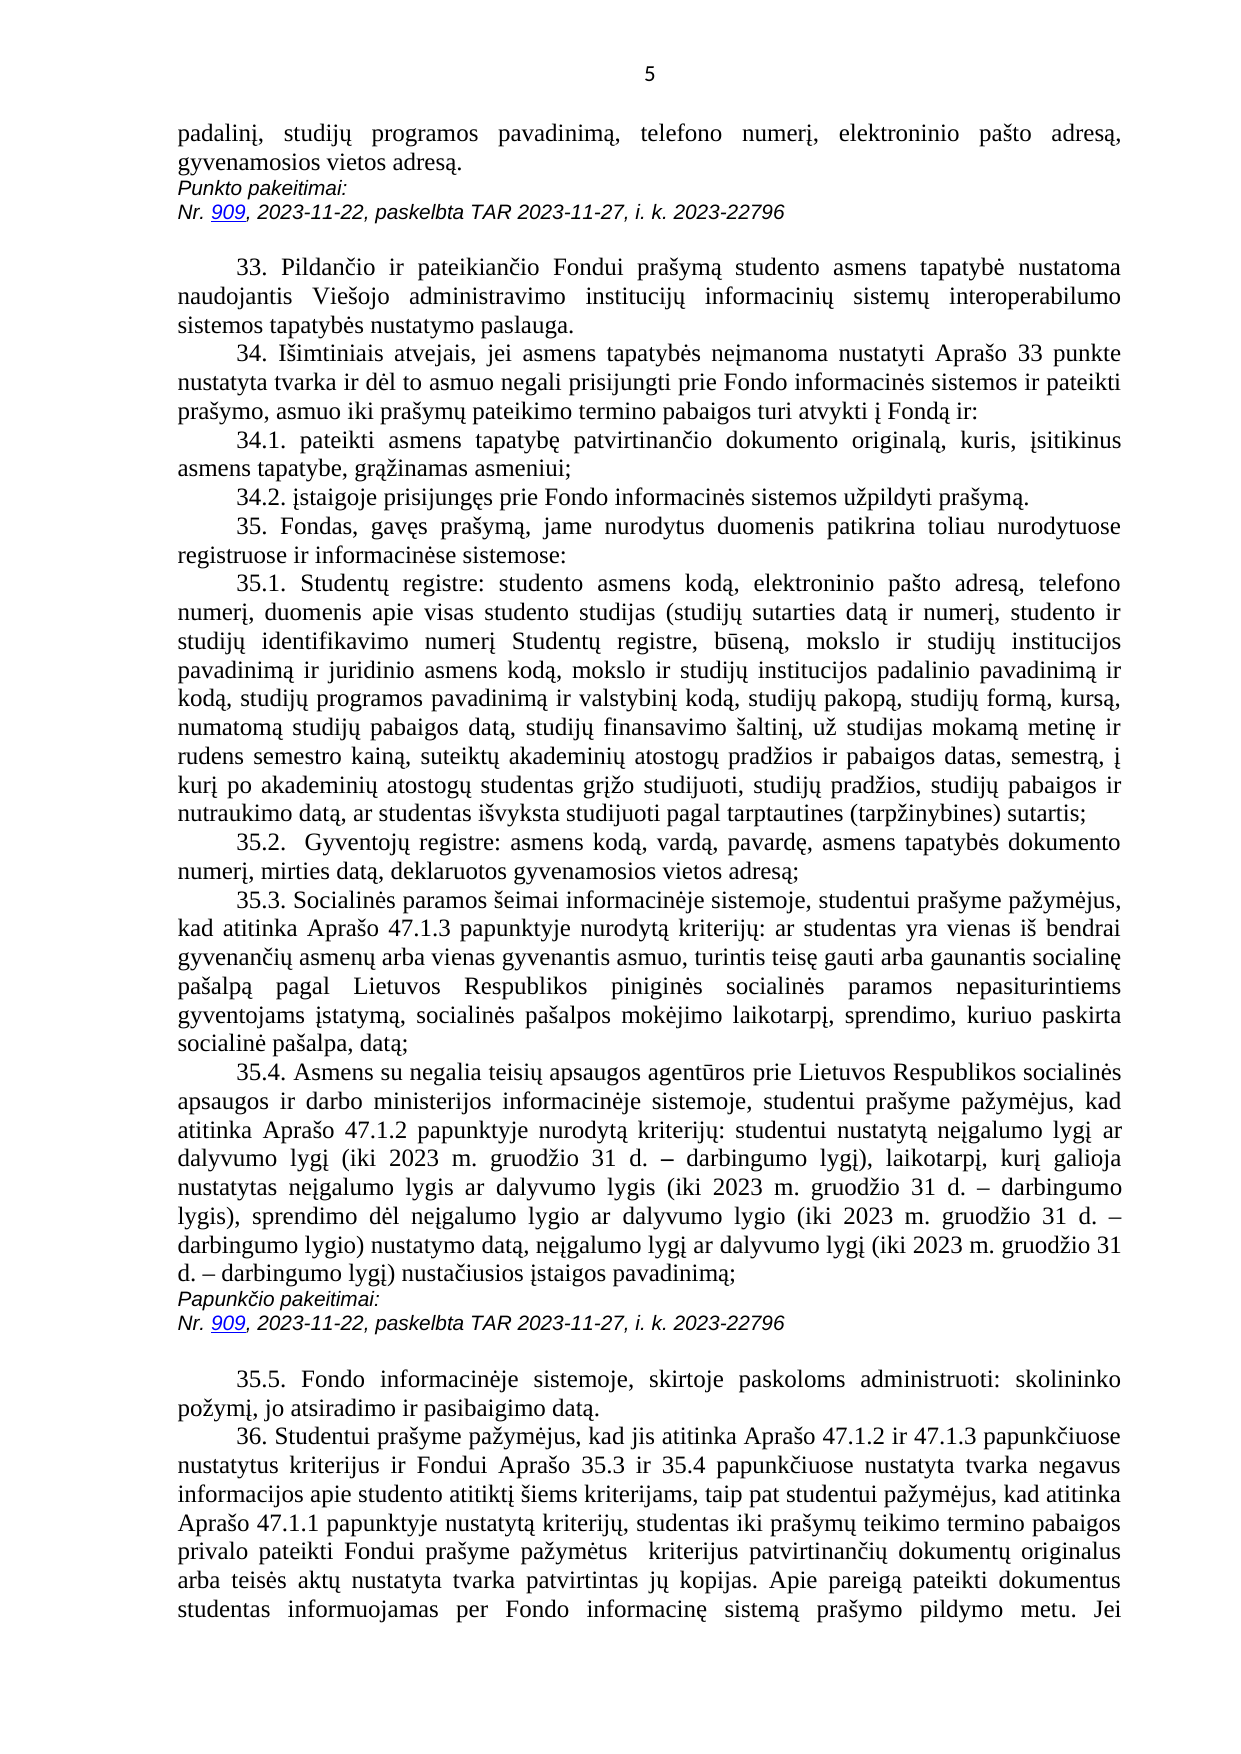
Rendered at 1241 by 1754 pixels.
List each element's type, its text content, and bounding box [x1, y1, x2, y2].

text 34.1. pateikti asmens tapatybę patvirtinančio dokumento originalą, kuris, įsitikinus asmens tapatybe, grąžinamas asmeniui; [177, 425, 1122, 482]
text Nr. 909, 2023-11-22, paskelbta TAR 2023-11-27, i. k. 2023-22796 [177, 1311, 1122, 1335]
text Nr. 909, 2023-11-22, paskelbta TAR 2023-11-27, i. k. 2023-22796 [177, 199, 1122, 223]
text 35.4. Asmens su negalia teisių apsaugos agentūros prie Lietuvos Respublikos socialinės apsaugos ir darbo ministerijos informacinėje sistemoje, studentui prašyme pažymėjus, kad atitinka Aprašo 47.1.2 papunktyje nurodytą kriterijų: studentui nustatytą neįgalumo lygį ar dalyvumo lygį (iki 2023 m. gruodžio 31 d. – darbingumo lygį), laikotarpį, kurį galioja nustatytas neįgalumo lygis ar dalyvumo lygis (iki 2023 m. gruodžio 31 d. – darbingumo lygis), sprendimo dėl neįgalumo lygio ar dalyvumo lygio (iki 2023 m. gruodžio 31 d. – darbingumo lygio) nustatymo datą, neįgalumo lygį ar dalyvumo lygį (iki 2023 m. gruodžio 31 d. – darbingumo lygį) nustačiusios įstaigos pavadinimą; [177, 1057, 1122, 1287]
text 34. Išimtiniais atvejais, jei asmens tapatybės neįmanoma nustatyti Aprašo 33 punkte nustatyta tvarka ir dėl to asmuo negali prisijungti prie Fondo informacinės sistemos ir pateikti prašymo, asmuo iki prašymų pateikimo termino pabaigos turi atvykti į Fondą ir: [177, 338, 1122, 425]
text 35. Fondas, gavęs prašymą, jame nurodytus duomenis patikrina toliau nurodytuose registruose ir informacinėse sistemose: [177, 511, 1122, 568]
text 35.2. Gyventojų registre: asmens kodą, vardą, pavardę, asmens tapatybės dokumento numerį, mirties datą, deklaruotos gyvenamosios vietos adresą; [177, 827, 1122, 885]
text 34.2. įstaigoje prisijungęs prie Fondo informacinės sistemos užpildyti prašymą. [177, 482, 1122, 511]
text 36. Studentui prašyme pažymėjus, kad jis atitinka Aprašo 47.1.2 ir 47.1.3 papunkčiuose nustatytus kriterijus ir Fondui Aprašo 35.3 ir 35.4 papunkčiuose nustatyta tvarka negavus informacijos apie studento atitiktį šiems kriterijams, taip pat studentui pažymėjus, kad atitinka Aprašo 47.1.1 papunktyje nustatytą kriterijų, studentas iki prašymų teikimo termino pabaigos privalo pateikti Fondui prašyme pažymėtus kriterijus patvirtinančių dokumentų originalus arba teisės aktų nustatyta tvarka patvirtintas jų kopijas. Apie pareigą pateikti dokumentus studentas informuojamas per Fondo informacinę sistemą prašymo pildymo metu. Jei [177, 1421, 1122, 1623]
text 33. Pildančio ir pateikiančio Fondui prašymą studento asmens tapatybė nustatoma naudojantis Viešojo administravimo institucijų informacinių sistemų interoperabilumo sistemos tapatybės nustatymo paslauga. [177, 252, 1122, 338]
text 35.3. Socialinės paramos šeimai informacinėje sistemoje, studentui prašyme pažymėjus, kad atitinka Aprašo 47.1.3 papunktyje nurodytą kriterijų: ar studentas yra vienas iš bendrai gyvenančių asmenų arba vienas gyvenantis asmuo, turintis teisę gauti arba gaunantis socialinę pašalpą pagal Lietuvos Respublikos piniginės socialinės paramos nepasiturintiems gyventojams įstatymą, socialinės pašalpos mokėjimo laikotarpį, sprendimo, kuriuo paskirta socialinė pašalpa, datą; [177, 885, 1122, 1057]
text Punkto pakeitimai: [177, 176, 1122, 199]
text padalinį, studijų programos pavadinimą, telefono numerį, elektroninio pašto adresą, gyvenamosios vietos adresą. [177, 118, 1122, 176]
text 35.5. Fondo informacinėje sistemoje, skirtoje paskoloms administruoti: skolininko požymį, jo atsiradimo ir pasibaigimo datą. [177, 1364, 1122, 1421]
text Papunkčio pakeitimai: [177, 1287, 1122, 1311]
text 35.1. Studentų registre: studento asmens kodą, elektroninio pašto adresą, telefono numerį, duomenis apie visas studento studijas (studijų sutarties datą ir numerį, studento ir studijų identifikavimo numerį Studentų registre, būseną, mokslo ir studijų institucijos pavadinimą ir juridinio asmens kodą, mokslo ir studijų institucijos padalinio pavadinimą ir kodą, studijų programos pavadinimą ir valstybinį kodą, studijų pakopą, studijų formą, kursą, numatomą studijų pabaigos datą, studijų finansavimo šaltinį, už studijas mokamą metinę ir rudens semestro kainą, suteiktų akademinių atostogų pradžios ir pabaigos datas, semestrą, į kurį po akademinių atostogų studentas grįžo studijuoti, studijų pradžios, studijų pabaigos ir nutraukimo datą, ar studentas išvyksta studijuoti pagal tarptautines (tarpžinybines) sutartis; [177, 568, 1122, 827]
